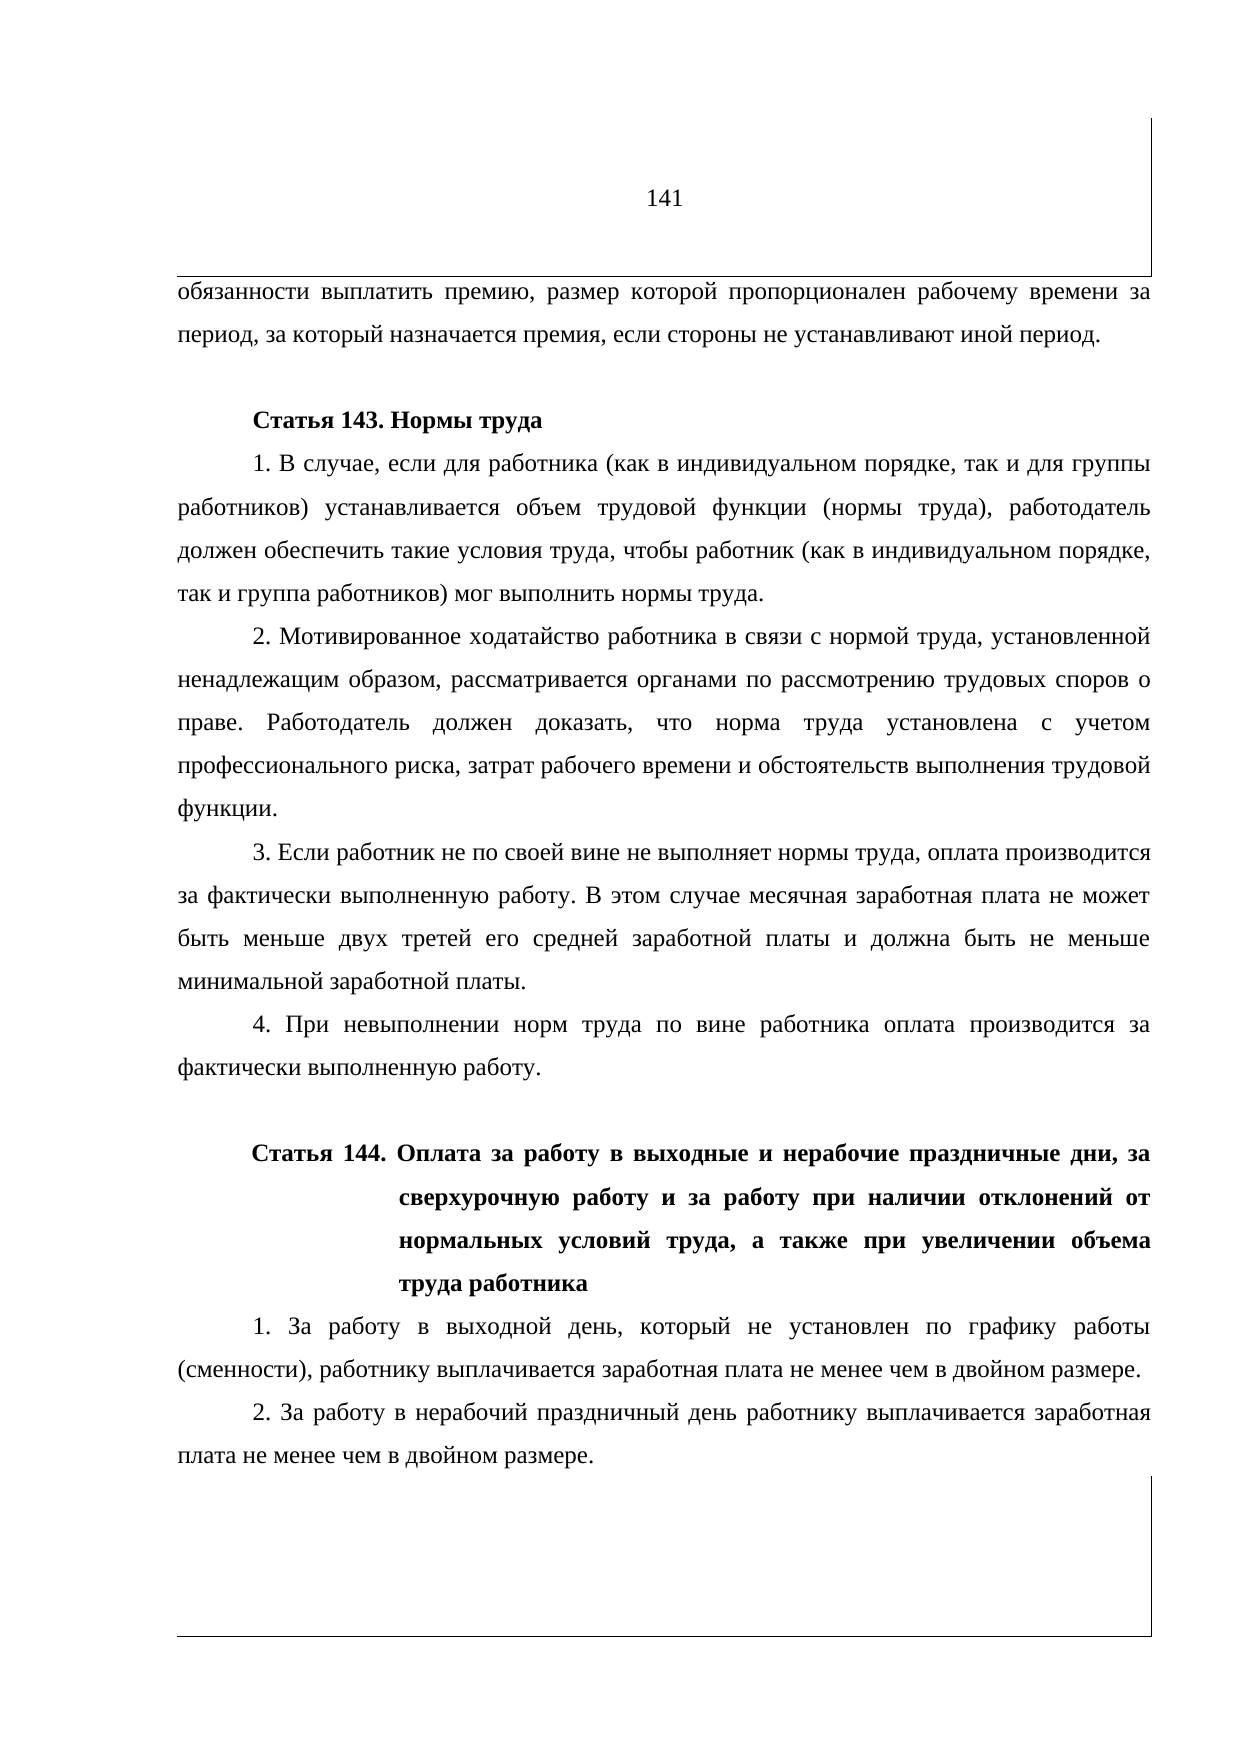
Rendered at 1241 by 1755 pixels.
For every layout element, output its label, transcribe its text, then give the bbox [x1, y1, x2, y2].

subtitle Статья 144. Оплата за работу в выходные и нерабочие праздничные дни, за сверхурочную работу и за работу при наличии отклонений от нормальных условий труда, а также при увеличении объема труда работника [251, 1138, 1152, 1297]
text 1. За работу в выходной день, который не установлен по графику работы (сменности), работнику выплачивается заработная плата не менее чем в двойном размере. [177, 1311, 1152, 1383]
text 1. В случае, если для работника (как в индивидуальном порядке, так и для группы работников) устанавливается объем трудовой функции (нормы труда), работодатель должен обеспечить такие условия труда, чтобы работник (как в индивидуальном порядке, так и группа работников) мог выполнить нормы труда. [177, 448, 1152, 607]
text 2. Мотивированное ходатайство работника в связи с нормой труда, установленной ненадлежащим образом, рассматривается органами по рассмотрению трудовых споров о праве. Работодатель должен доказать, что норма труда установлена с учетом профессионального риска, затрат рабочего времени и обстоятельств выполнения трудовой функции. [177, 621, 1152, 822]
text обязанности выплатить премию, размер которой пропорционален рабочему времени за период, за который назначается премия, если стороны не устанавливают иной период. [177, 276, 1152, 348]
subtitle Статья 143. Нормы труда [177, 405, 1152, 434]
text 3. Если работник не по своей вине не выполняет нормы труда, оплата производится за фактически выполненную работу. В этом случае месячная заработная плата не может быть меньше двух третей его средней заработной платы и должна быть не меньше минимальной заработной платы. [177, 837, 1152, 995]
text 4. При невыполнении норм труда по вине работника оплата производится за фактически выполненную работу. [177, 1009, 1152, 1081]
text 2. За работу в нерабочий праздничный день работнику выплачивается заработная плата не менее чем в двойном размере. [177, 1397, 1152, 1469]
